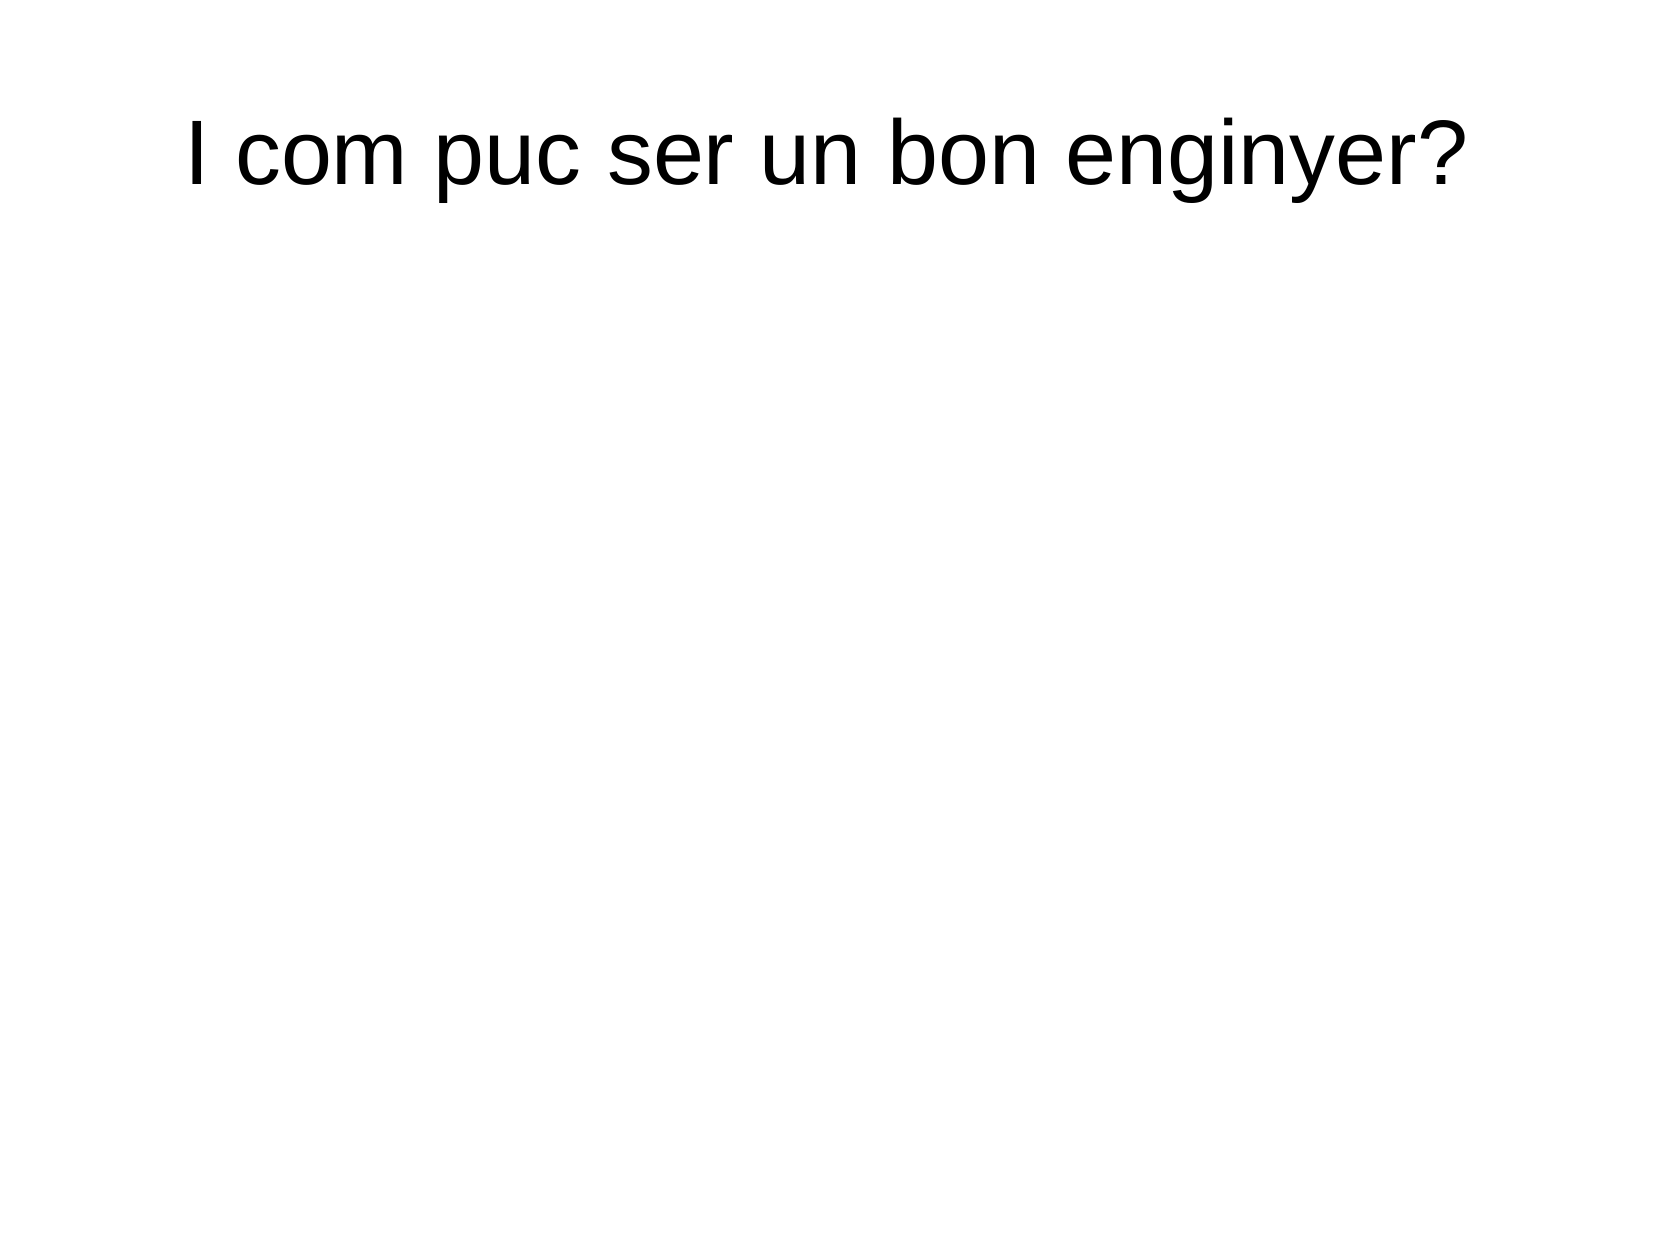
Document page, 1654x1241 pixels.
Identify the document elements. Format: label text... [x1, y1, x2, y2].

title I com puc ser un bon enginyer? [82, 49, 1571, 257]
